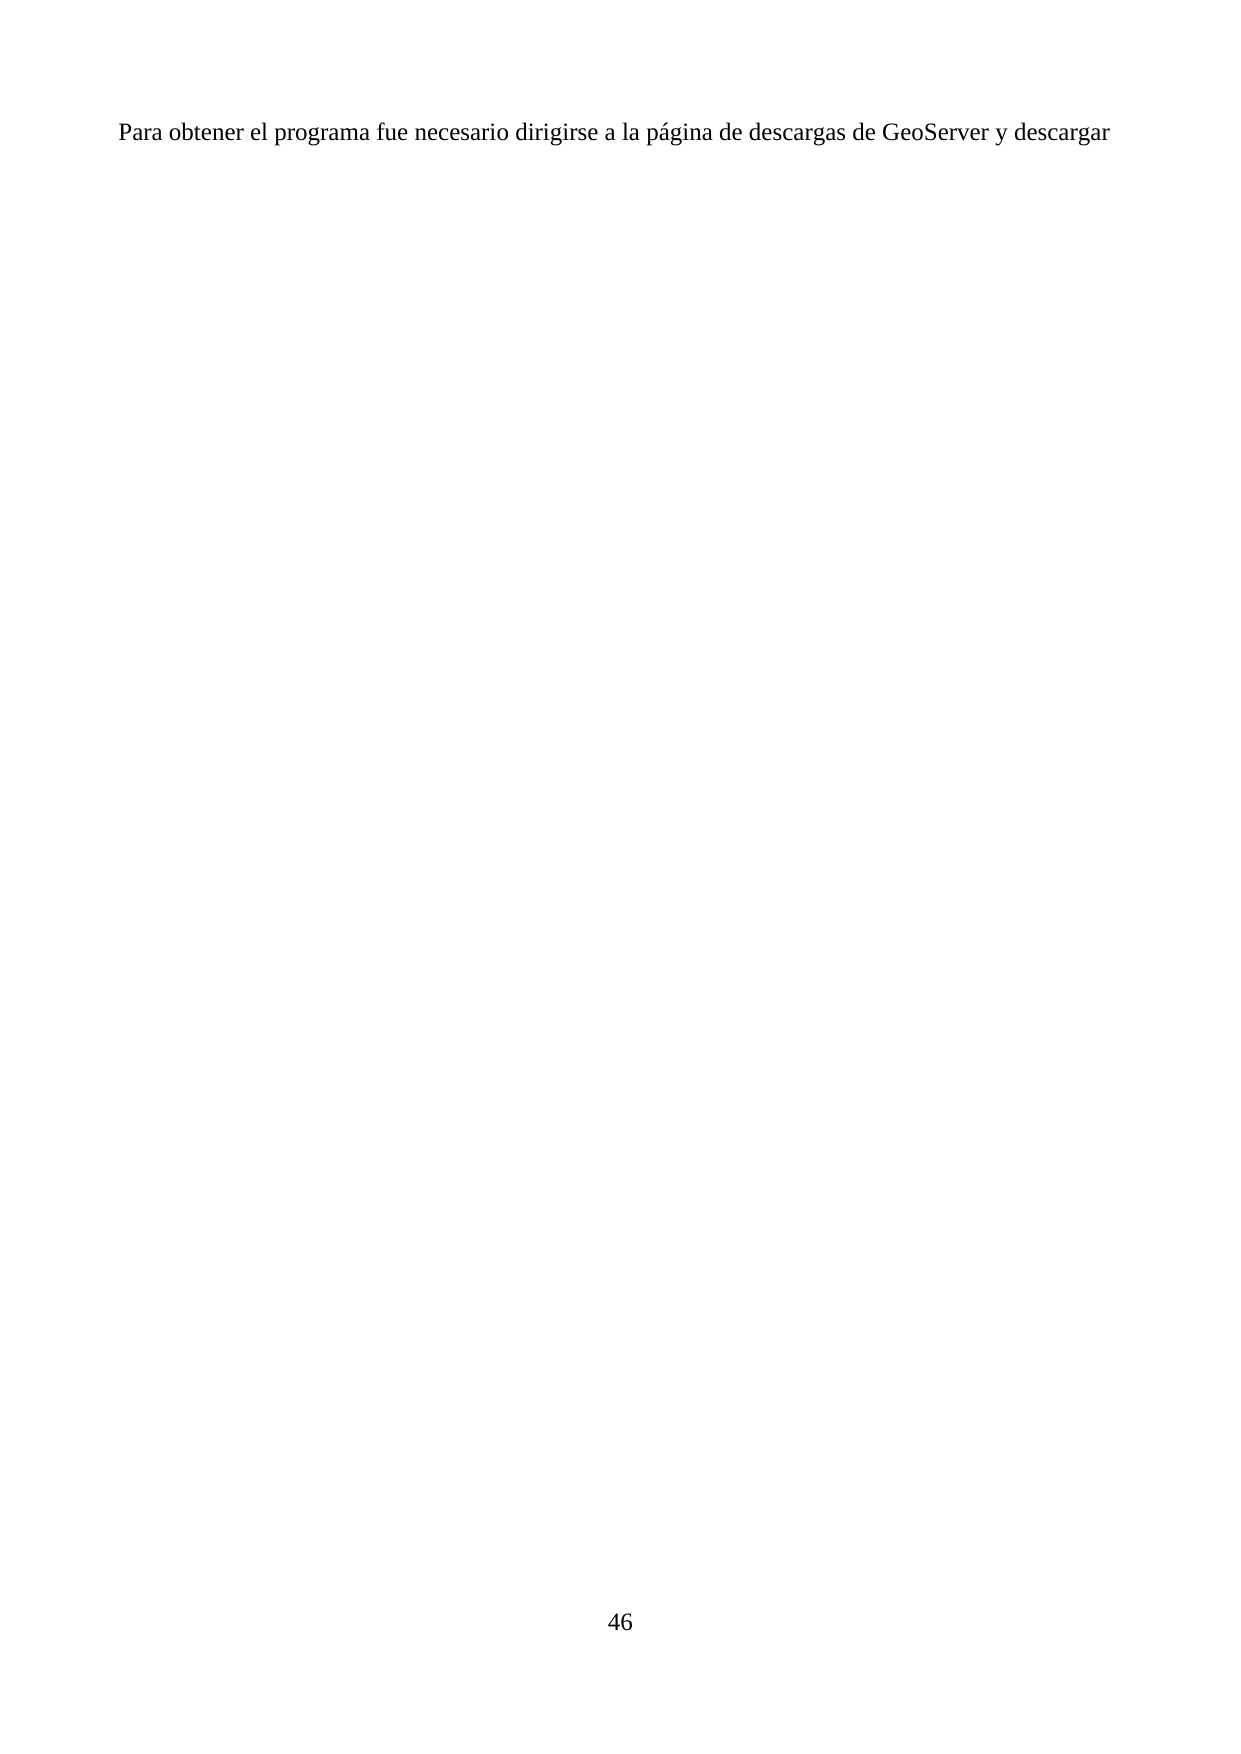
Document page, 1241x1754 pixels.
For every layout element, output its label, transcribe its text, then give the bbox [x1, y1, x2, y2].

subtitle Para obtener el programa fue necesario dirigirse a la página de descargas de GeoServer y descargar [118, 118, 1122, 146]
